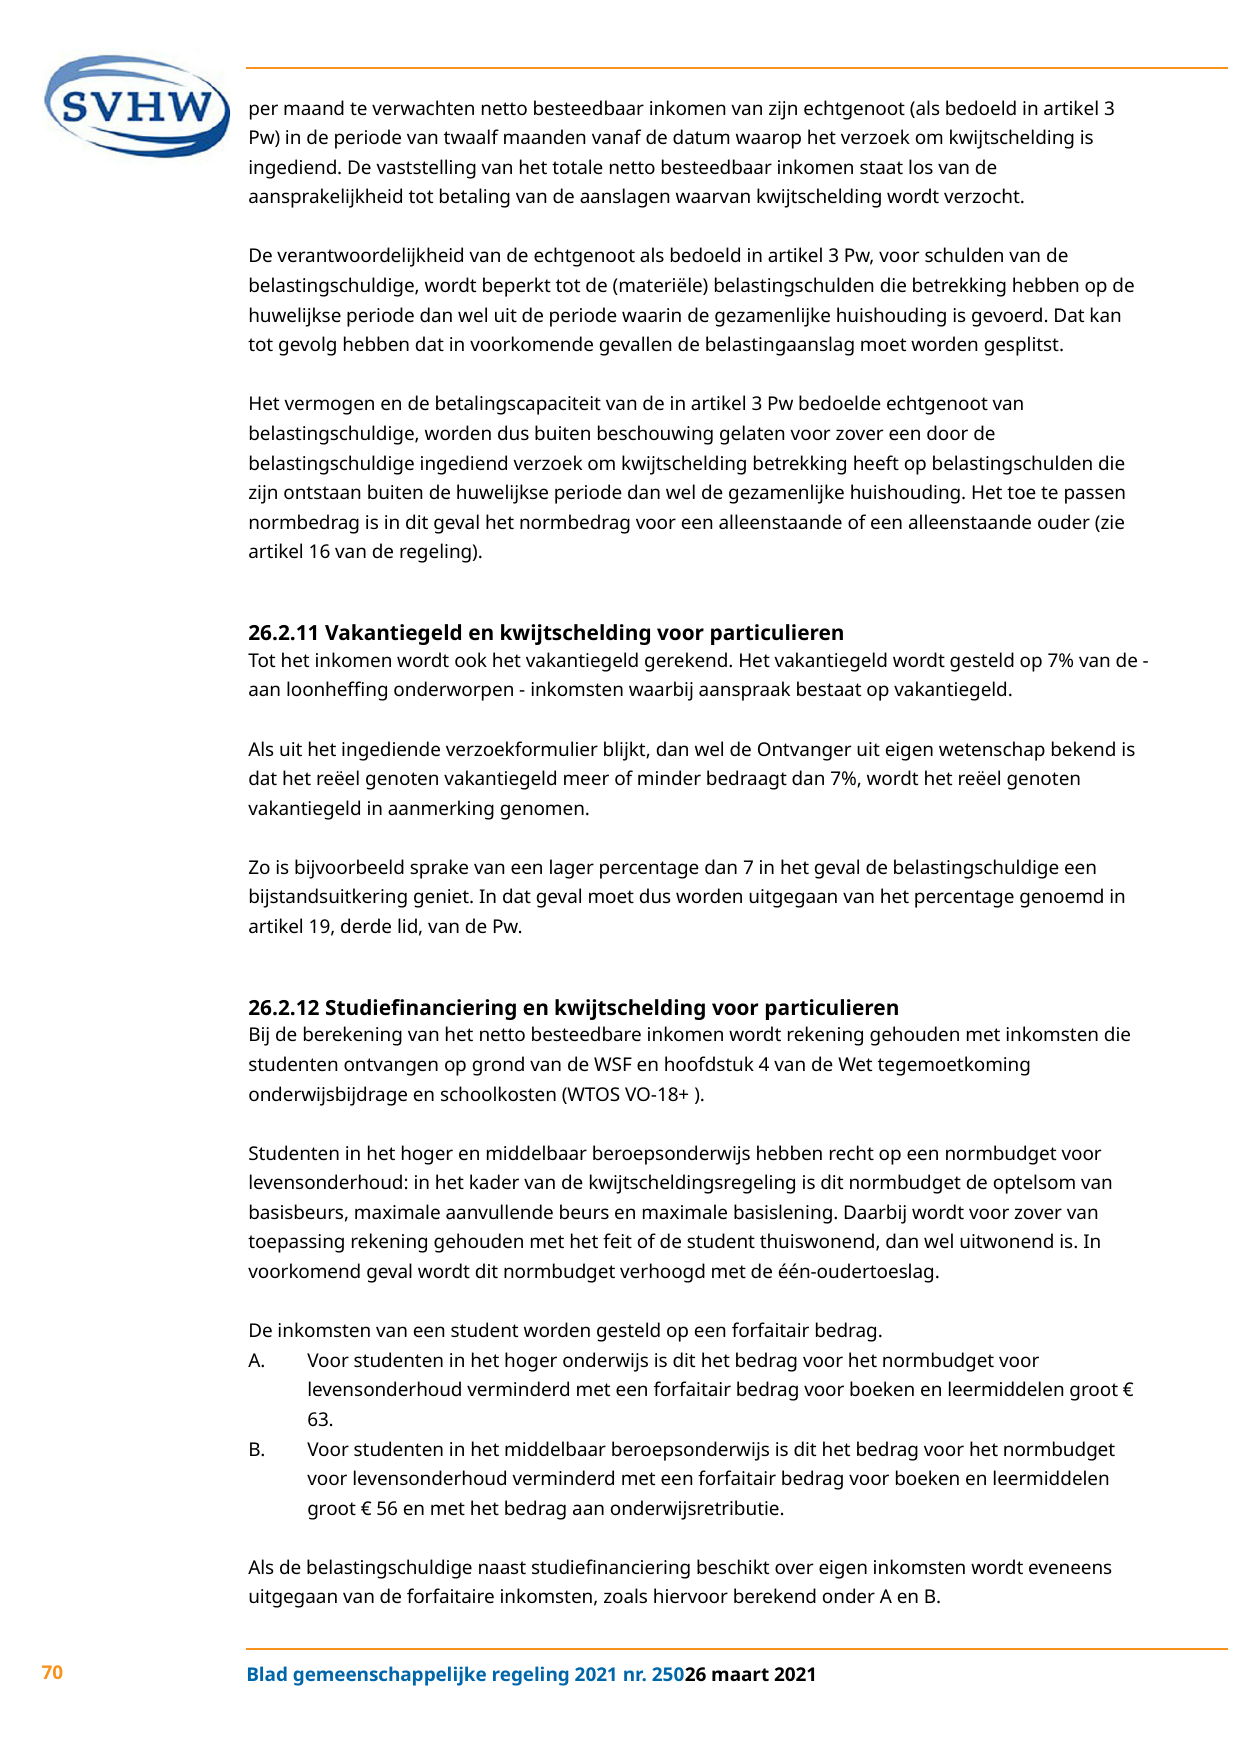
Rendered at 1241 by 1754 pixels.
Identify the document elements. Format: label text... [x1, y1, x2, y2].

list Voor studenten in het middelbaar beroepsonderwijs is dit het bedrag voor het normbudget voor levensonderhoud verminderd met een forfaitair bedrag voor boeken en leermiddelen groot € 56 en met het bedrag aan onderwijsretributie. [248, 1436, 1152, 1521]
text Tot het inkomen wordt ook het vakantiegeld gerekend. Het vakantiegeld wordt gesteld op 7% van de - aan loonheffing onderworpen - inkomsten waarbij aanspraak bestaat op vakantiegeld. [248, 647, 1152, 702]
text Het vermogen en de betalingscapaciteit van de in artikel 3 Pw bedoelde echtgenoot van belastingschuldige, worden dus buiten beschouwing gelaten voor zover een door de belastingschuldige ingediend verzoek om kwijtschelding betrekking heeft op belastingschulden die zijn ontstaan buiten de huwelijkse periode dan wel de gezamenlijke huishouding. Het toe te passen normbedrag is in dit geval het normbedrag voor een alleenstaande of een alleenstaande ouder (zie artikel 16 van de regeling). [248, 391, 1152, 564]
text Zo is bijvoorbeeld sprake van een lager percentage dan 7 in het geval de belastingschuldige een bijstandsuitkering geniet. In dat geval moet dus worden uitgegaan van het percentage genoemd in artikel 19, derde lid, van de Pw. [248, 854, 1152, 939]
text 26.2.12 Studiefinanciering en kwijtschelding voor particulieren [248, 993, 1152, 1022]
text 26.2.11 Vakantiegeld en kwijtschelding voor particulieren [248, 618, 1152, 647]
text per maand te verwachten netto besteedbaar inkomen van zijn echtgenoot (als bedoeld in artikel 3 Pw) in de periode van twaalf maanden vanaf de datum waarop het verzoek om kwijtschelding is ingediend. De vaststelling van het totale netto besteedbaar inkomen staat los van de aansprakelijkheid tot betaling van de aanslagen waarvan kwijtschelding wordt verzocht. [248, 95, 1152, 209]
text Studenten in het hoger en middelbaar beroepsonderwijs hebben recht op een normbudget voor levensonderhoud: in het kader van de kwijtscheldingsregeling is dit normbudget de optelsom van basisbeurs, maximale aanvullende beurs en maximale basislening. Daarbij wordt voor zover van toepassing rekening gehouden met het feit of de student thuiswonend, dan wel uitwonend is. In voorkomend geval wordt dit normbudget verhoogd met de één-oudertoeslag. [248, 1140, 1152, 1284]
text Als de belastingschuldige naast studiefinanciering beschikt over eigen inkomsten wordt eveneens uitgegaan van de forfaitaire inkomsten, zoals hiervoor berekend onder A en B. [248, 1554, 1152, 1609]
picture [41, 47, 231, 172]
list Voor studenten in het hoger onderwijs is dit het bedrag voor het normbudget voor levensonderhoud verminderd met een forfaitair bedrag voor boeken en leermiddelen groot € 63. [248, 1347, 1152, 1432]
text De inkomsten van een student worden gesteld op een forfaitair bedrag. [248, 1317, 1152, 1343]
text Als uit het ingediende verzoekformulier blijkt, dan wel de Ontvanger uit eigen wetenschap bekend is dat het reëel genoten vakantiegeld meer of minder bedraagt dan 7%, wordt het reëel genoten vakantiegeld in aanmerking genomen. [248, 736, 1152, 821]
text De verantwoordelijkheid van de echtgenoot als bedoeld in artikel 3 Pw, voor schulden van de belastingschuldige, wordt beperkt tot de (materiële) belastingschulden die betrekking hebben op de huwelijkse periode dan wel uit de periode waarin de gezamenlijke huishouding is gevoerd. Dat kan tot gevolg hebben dat in voorkomende gevallen de belastingaanslag moet worden gesplitst. [248, 243, 1152, 357]
text Bij de berekening van het netto besteedbare inkomen wordt rekening gehouden met inkomsten die studenten ontvangen op grond van de WSF en hoofdstuk 4 van de Wet tegemoetkoming onderwijsbijdrage en schoolkosten (WTOS VO-18+ ). [248, 1022, 1152, 1107]
